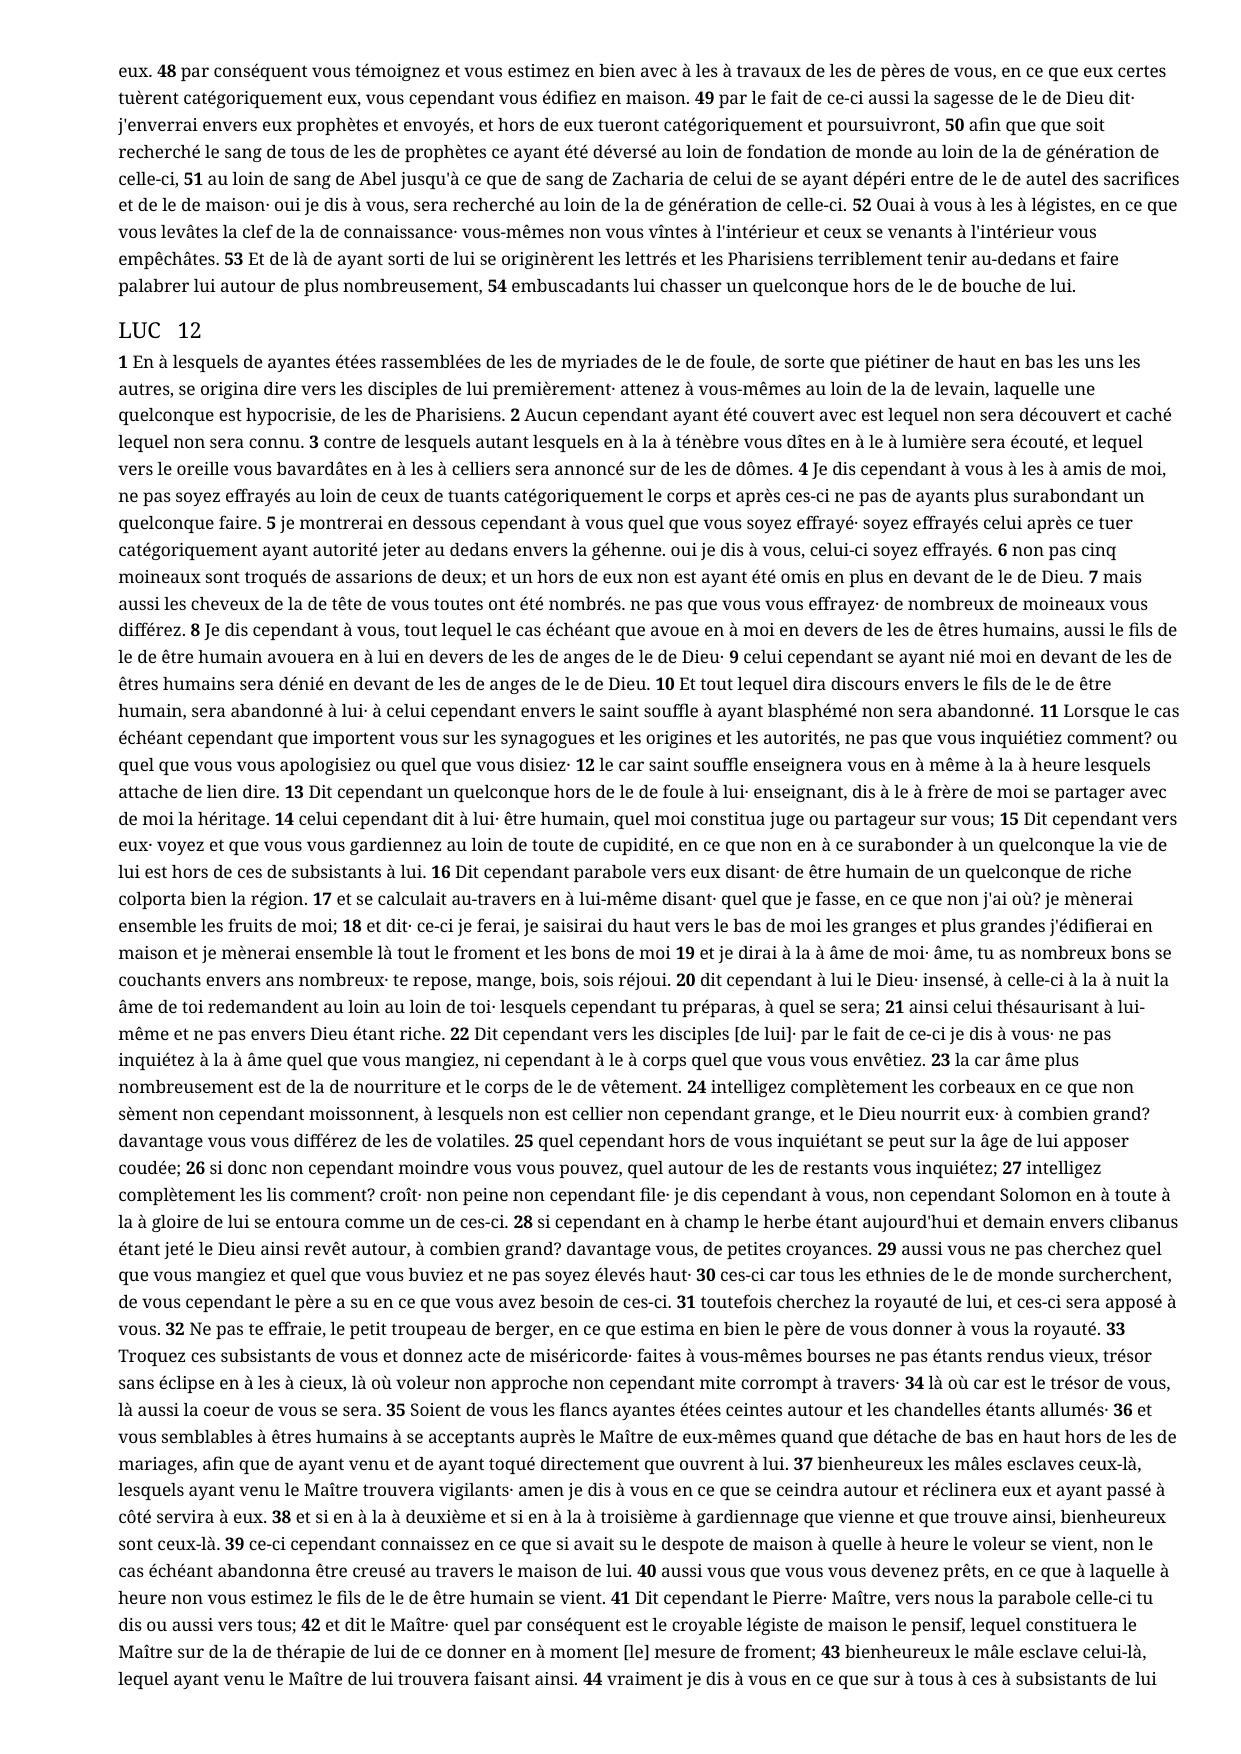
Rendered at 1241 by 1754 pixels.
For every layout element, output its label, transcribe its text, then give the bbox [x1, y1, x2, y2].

text 1 En à lesquels de ayantes étées rassemblées de les de myriades de le de foule, de sorte que piétiner de haut en bas les uns les autres, se origina dire vers les disciples de lui premièrement· attenez à vous-mêmes au loin de la de levain, laquelle une quelconque est hypocrisie, de les de Pharisiens. 2 Aucun cependant ayant été couvert avec est lequel non sera découvert et caché lequel non sera connu. 3 contre de lesquels autant lesquels en à la à ténèbre vous dîtes en à le à lumière sera écouté, et lequel vers le oreille vous bavardâtes en à les à celliers sera annoncé sur de les de dômes. 4 Je dis cependant à vous à les à amis de moi, ne pas soyez effrayés au loin de ceux de tuants catégoriquement le corps et après ces-ci ne pas de ayants plus surabondant un quelconque faire. 5 je montrerai en dessous cependant à vous quel que vous soyez effrayé· soyez effrayés celui après ce tuer catégoriquement ayant autorité jeter au dedans envers la géhenne. oui je dis à vous, celui-ci soyez effrayés. 6 non pas cinq moineaux sont troqués de assarions de deux; et un hors de eux non est ayant été omis en plus en devant de le de Dieu. 7 mais aussi les cheveux de la de tête de vous toutes ont été nombrés. ne pas que vous vous effrayez· de nombreux de moineaux vous différez. 8 Je dis cependant à vous, tout lequel le cas échéant que avoue en à moi en devers de les de êtres humains, aussi le fils de le de être humain avouera en à lui en devers de les de anges de le de Dieu· 9 celui cependant se ayant nié moi en devant de les de êtres humains sera dénié en devant de les de anges de le de Dieu. 10 Et tout lequel dira discours envers le fils de le de être humain, sera abandonné à lui· à celui cependant envers le saint souffle à ayant blasphémé non sera abandonné. 11 Lorsque le cas échéant cependant que importent vous sur les synagogues et les origines et les autorités, ne pas que vous inquiétiez comment? ou quel que vous vous apologisiez ou quel que vous disiez· 12 le car saint souffle enseignera vous en à même à la à heure lesquels attache de lien dire. 13 Dit cependant un quelconque hors de le de foule à lui· enseignant, dis à le à frère de moi se partager avec de moi la héritage. 14 celui cependant dit à lui· être humain, quel moi constitua juge ou partageur sur vous; 15 Dit cependant vers eux· voyez et que vous vous gardiennez au loin de toute de cupidité, en ce que non en à ce surabonder à un quelconque la vie de lui est hors de ces de subsistants à lui. 16 Dit cependant parabole vers eux disant· de être humain de un quelconque de riche colporta bien la région. 17 et se calculait au-travers en à lui-même disant· quel que je fasse, en ce que non j'ai où? je mènerai ensemble les fruits de moi; 18 et dit· ce-ci je ferai, je saisirai du haut vers le bas de moi les granges et plus grandes j'édifierai en maison et je mènerai ensemble là tout le froment et les bons de moi 19 et je dirai à la à âme de moi· âme, tu as nombreux bons se couchants envers ans nombreux· te repose, mange, bois, sois réjoui. 20 dit cependant à lui le Dieu· insensé, à celle-ci à la à nuit la âme de toi redemandent au loin au loin de toi· lesquels cependant tu préparas, à quel se sera; 21 ainsi celui thésaurisant à lui-même et ne pas envers Dieu étant riche. 22 Dit cependant vers les disciples [de lui]· par le fait de ce-ci je dis à vous· ne pas inquiétez à la à âme quel que vous mangiez, ni cependant à le à corps quel que vous vous envêtiez. 23 la car âme plus nombreusement est de la de nourriture et le corps de le de vêtement. 24 intelligez complètement les corbeaux en ce que non sèment non cependant moissonnent, à lesquels non est cellier non cependant grange, et le Dieu nourrit eux· à combien grand? davantage vous vous différez de les de volatiles. 25 quel cependant hors de vous inquiétant se peut sur la âge de lui apposer coudée; 26 si donc non cependant moindre vous vous pouvez, quel autour de les de restants vous inquiétez; 27 intelligez complètement les lis comment? croît· non peine non cependant file· je dis cependant à vous, non cependant Solomon en à toute à la à gloire de lui se entoura comme un de ces-ci. 28 si cependant en à champ le herbe étant aujourd'hui et demain envers clibanus étant jeté le Dieu ainsi revêt autour, à combien grand? davantage vous, de petites croyances. 29 aussi vous ne pas cherchez quel que vous mangiez et quel que vous buviez et ne pas soyez élevés haut· 30 ces-ci car tous les ethnies de le de monde surcherchent, de vous cependant le père a su en ce que vous avez besoin de ces-ci. 31 toutefois cherchez la royauté de lui, et ces-ci sera apposé à vous. 32 Ne pas te effraie, le petit troupeau de berger, en ce que estima en bien le père de vous donner à vous la royauté. 33 Troquez ces subsistants de vous et donnez acte de miséricorde· faites à vous-mêmes bourses ne pas étants rendus vieux, trésor sans éclipse en à les à cieux, là où voleur non approche non cependant mite corrompt à travers· 34 là où car est le trésor de vous, là aussi la coeur de vous se sera. 35 Soient de vous les flancs ayantes étées ceintes autour et les chandelles étants allumés· 36 et vous semblables à êtres humains à se acceptants auprès le Maître de eux-mêmes quand que détache de bas en haut hors de les de mariages, afin que de ayant venu et de ayant toqué directement que ouvrent à lui. 37 bienheureux les mâles esclaves ceux-là, lesquels ayant venu le Maître trouvera vigilants· amen je dis à vous en ce que se ceindra autour et réclinera eux et ayant passé à côté servira à eux. 38 et si en à la à deuxième et si en à la à troisième à gardiennage que vienne et que trouve ainsi, bienheureux sont ceux-là. 39 ce-ci cependant connaissez en ce que si avait su le despote de maison à quelle à heure le voleur se vient, non le cas échéant abandonna être creusé au travers le maison de lui. 40 aussi vous que vous vous devenez prêts, en ce que à laquelle à heure non vous estimez le fils de le de être humain se vient. 41 Dit cependant le Pierre· Maître, vers nous la parabole celle-ci tu dis ou aussi vers tous; 42 et dit le Maître· quel par conséquent est le croyable légiste de maison le pensif, lequel constituera le Maître sur de la de thérapie de lui de ce donner en à moment [le] mesure de froment; 43 bienheureux le mâle esclave celui-là, lequel ayant venu le Maître de lui trouvera faisant ainsi. 44 vraiment je dis à vous en ce que sur à tous à ces à subsistants de lui [118, 350, 1181, 1690]
text LUC 12 [118, 316, 1181, 345]
text eux. 48 par conséquent vous témoignez et vous estimez en bien avec à les à travaux de les de pères de vous, en ce que eux certes tuèrent catégoriquement eux, vous cependant vous édifiez en maison. 49 par le fait de ce-ci aussi la sagesse de le de Dieu dit· j'enverrai envers eux prophètes et envoyés, et hors de eux tueront catégoriquement et poursuivront, 50 afin que que soit recherché le sang de tous de les de prophètes ce ayant été déversé au loin de fondation de monde au loin de la de génération de celle-ci, 51 au loin de sang de Abel jusqu'à ce que de sang de Zacharia de celui de se ayant dépéri entre de le de autel des sacrifices et de le de maison· oui je dis à vous, sera recherché au loin de la de génération de celle-ci. 52 Ouai à vous à les à légistes, en ce que vous levâtes la clef de la de connaissance· vous-mêmes non vous vîntes à l'intérieur et ceux se venants à l'intérieur vous empêchâtes. 53 Et de là de ayant sorti de lui se originèrent les lettrés et les Pharisiens terriblement tenir au-dedans et faire palabrer lui autour de plus nombreusement, 54 embuscadants lui chasser un quelconque hors de le de bouche de lui. [118, 59, 1181, 297]
